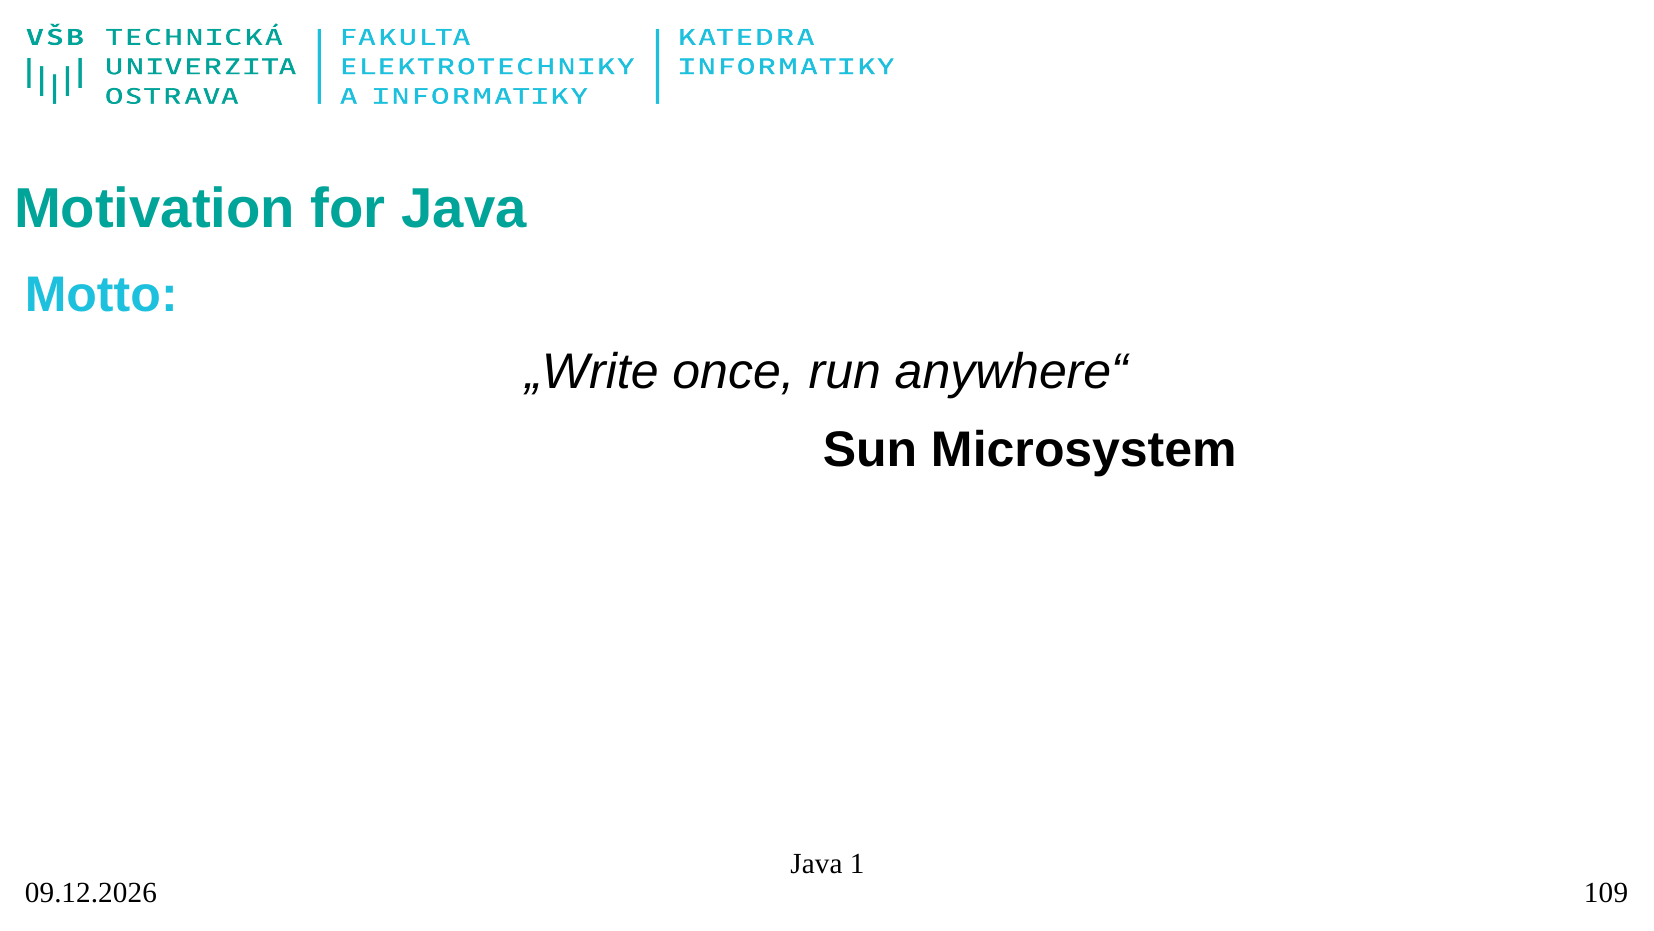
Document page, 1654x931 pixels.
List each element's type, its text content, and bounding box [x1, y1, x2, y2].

picture [26, 23, 894, 104]
list Motto: „Write once, run anywhere“ Sun Microsystem [24, 265, 1629, 860]
title Motivation for Java [14, 124, 1619, 240]
